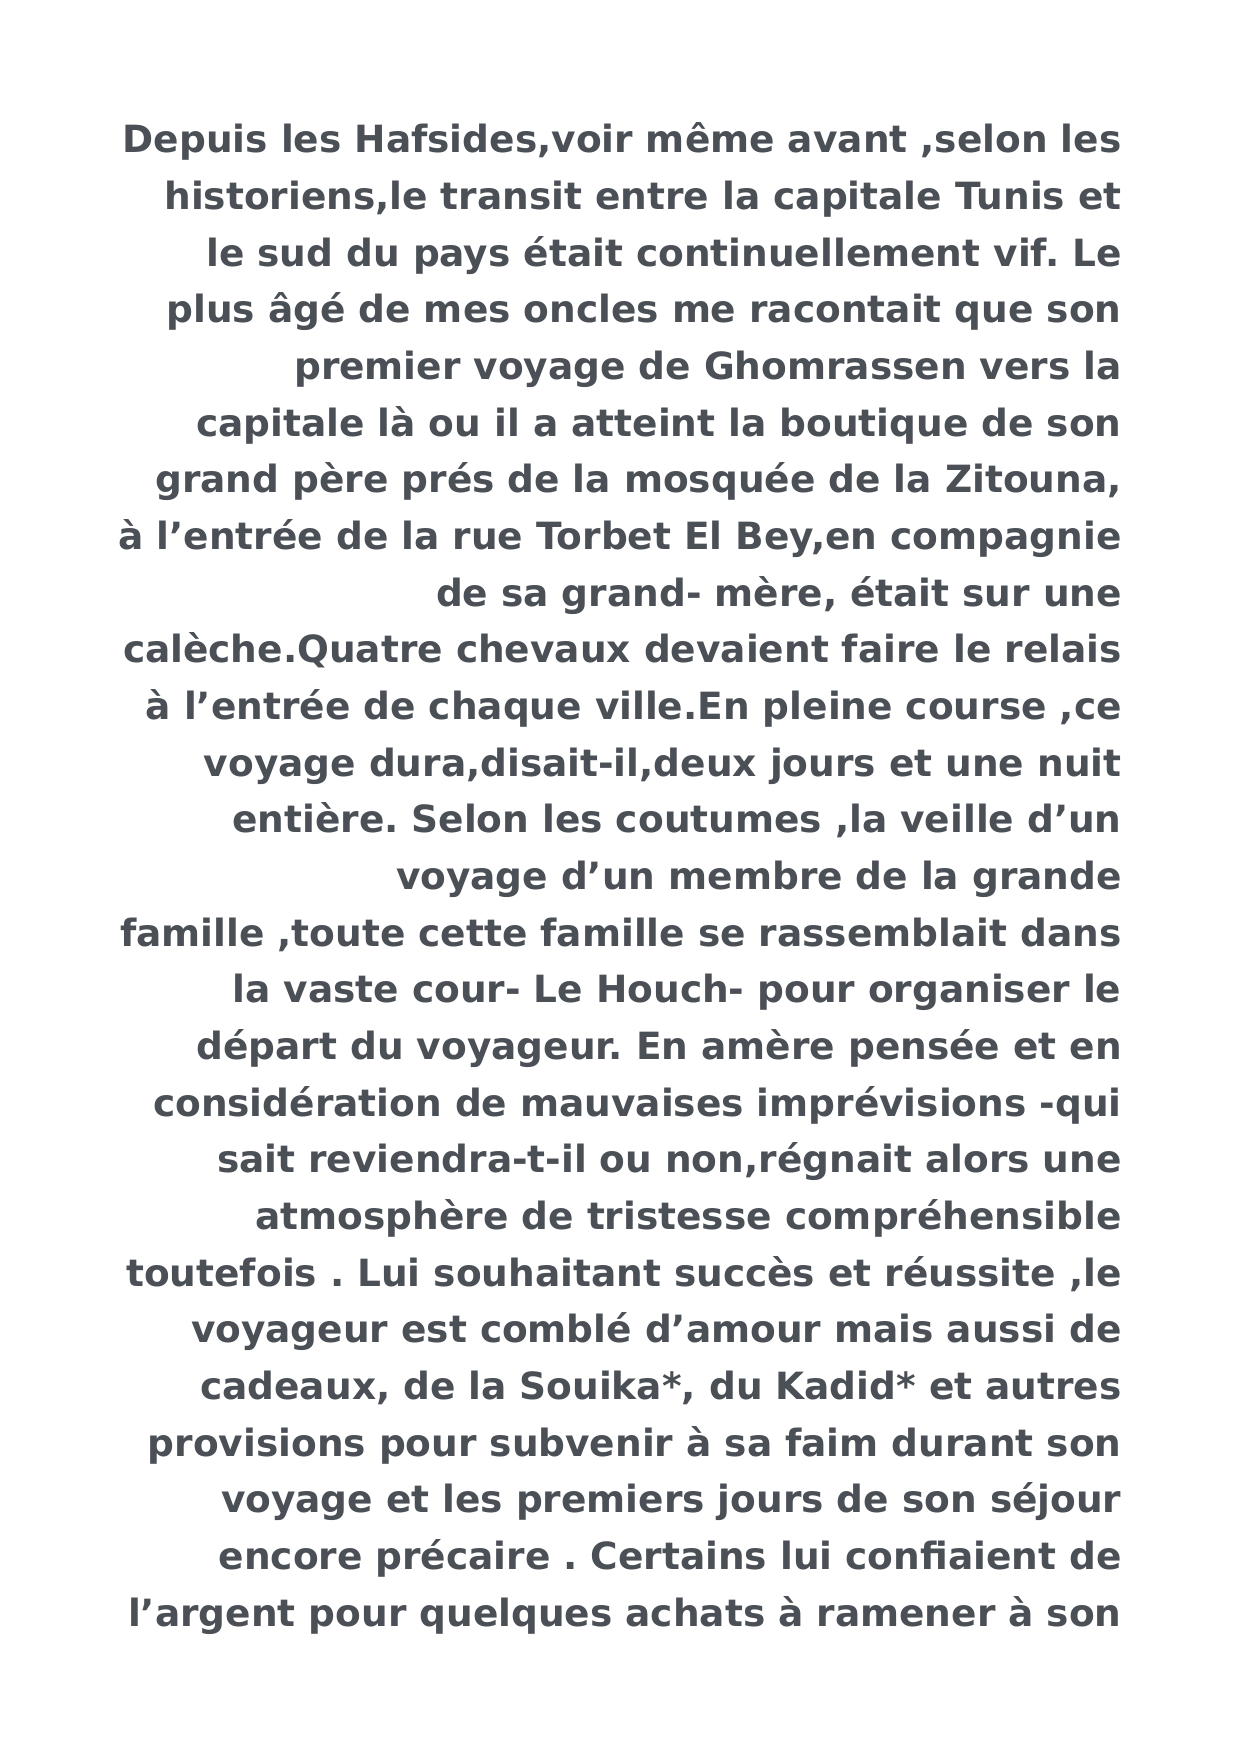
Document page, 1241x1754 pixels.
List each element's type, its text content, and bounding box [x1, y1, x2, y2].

subtitle Depuis les Hafsides,voir même avant ,selon les historiens,le transit entre la capitale Tunis et le sud du pays était continuellement vif. Le plus âgé de mes oncles me racontait que son premier voyage de Ghomrassen vers la capitale là ou il a atteint la boutique de son grand père prés de la mosquée de la Zitouna, à l’entrée de la rue Torbet El Bey,en compagnie de sa grand- mère, était sur une calèche.Quatre chevaux devaient faire le relais à l’entrée de chaque ville.En pleine course ,ce voyage dura,disait-il,deux jours et une nuit entière. Selon les coutumes ,la veille d’un voyage d’un membre de la grande famille ,toute cette famille se rassemblait dans la vaste cour- Le Houch- pour organiser le départ du voyageur. En amère pensée et en considération de mauvaises imprévisions -qui sait reviendra-t-il ou non,régnait alors une atmosphère de tristesse compréhensible toutefois . Lui souhaitant succès et réussite ,le voyageur est comblé d’amour mais aussi de cadeaux, de la Souika*, du Kadid* et autres provisions pour subvenir à sa faim durant son voyage et les premiers jours de son séjour encore précaire . Certains lui confiaient de l’argent pour quelques achats à ramener à son [118, 118, 1122, 1635]
